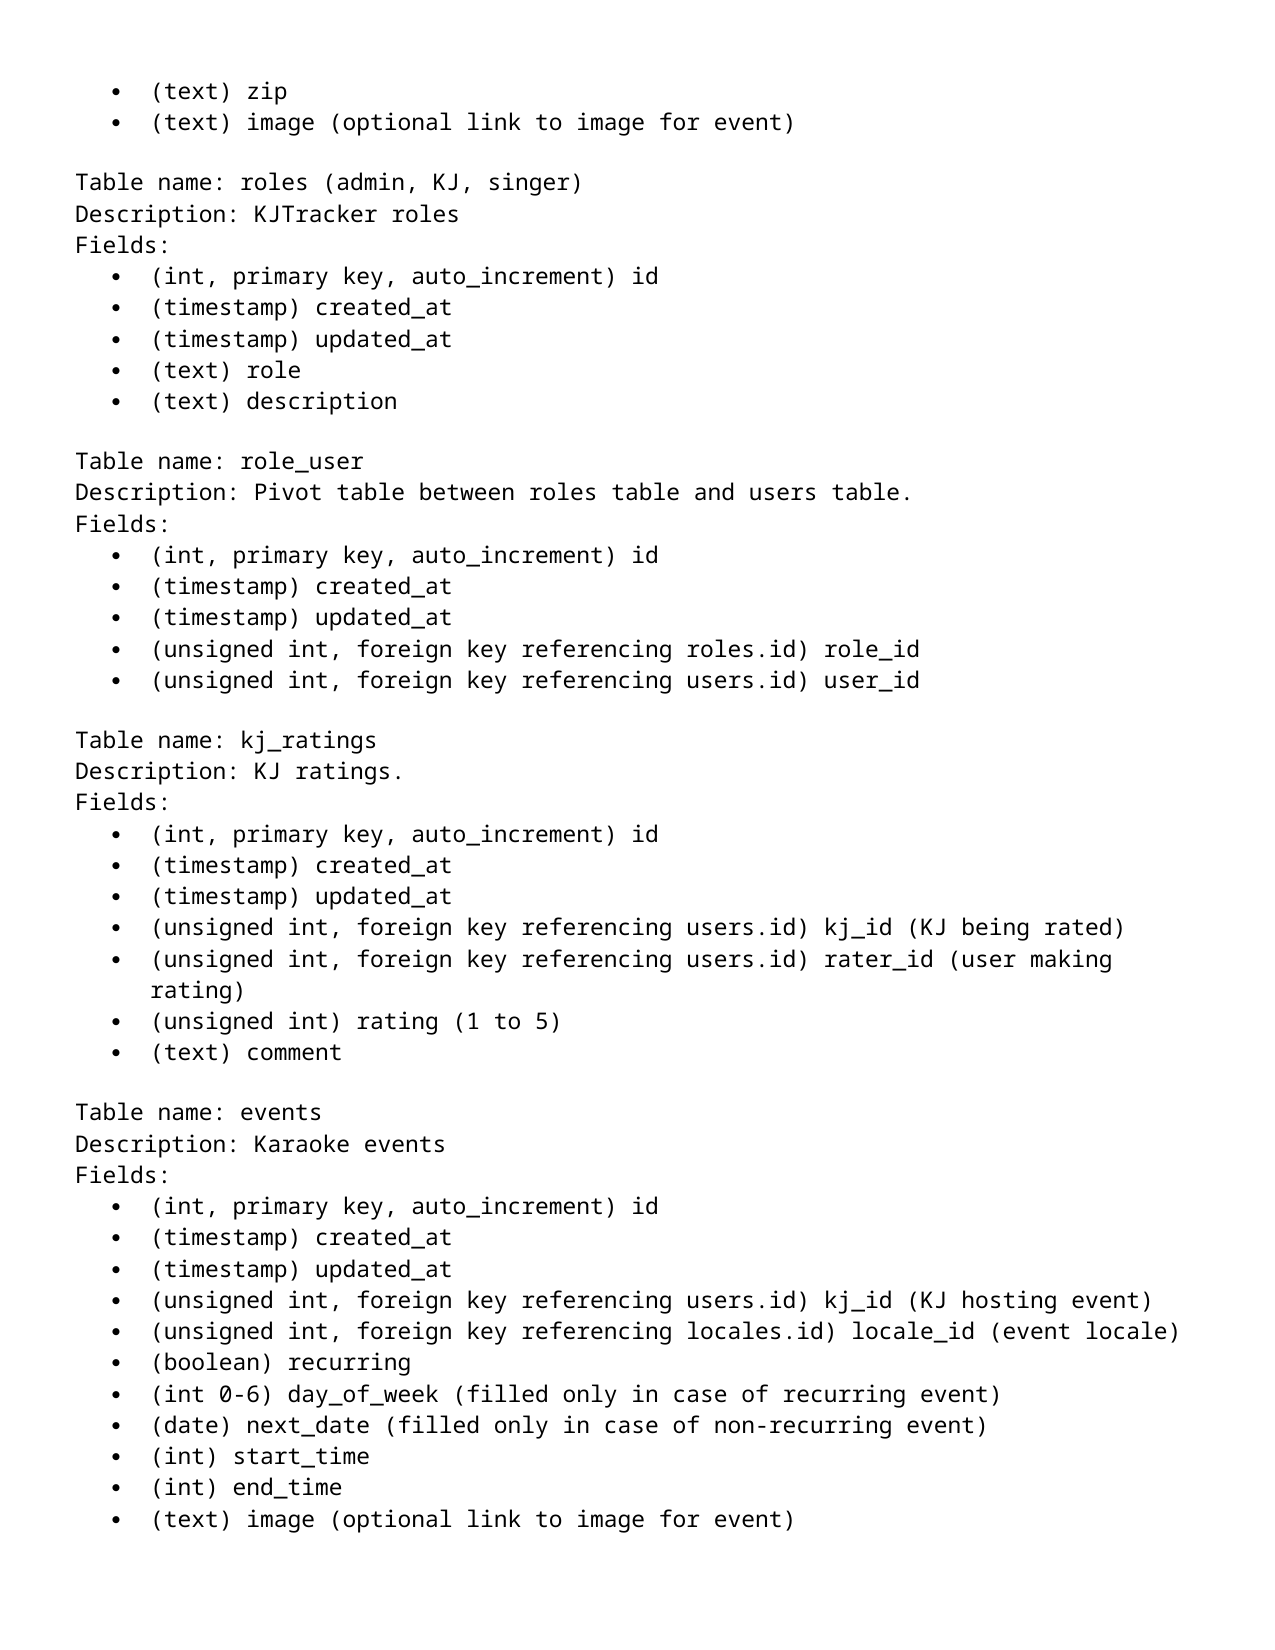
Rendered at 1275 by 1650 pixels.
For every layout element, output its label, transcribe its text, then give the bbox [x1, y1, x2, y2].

list (text) image (optional link to image for event) [112, 1502, 1200, 1534]
list (text) zip [112, 75, 1200, 106]
text Fields: [75, 507, 1200, 539]
text Description: Karaoke events [75, 1127, 1200, 1159]
list (int) start_time [112, 1440, 1200, 1471]
list (date) next_date (filled only in case of non-recurring event) [112, 1409, 1200, 1440]
list (timestamp) updated_at [112, 880, 1200, 911]
list (timestamp) created_at [112, 570, 1200, 601]
text Description: Pivot table between roles table and users table. [75, 476, 1200, 507]
list (boolean) recurring [112, 1346, 1200, 1377]
list (int, primary key, auto_increment) id [112, 1190, 1200, 1221]
list (unsigned int, foreign key referencing users.id) kj_id (KJ being rated) [112, 911, 1200, 942]
list (timestamp) created_at [112, 291, 1200, 322]
list (int, primary key, auto_increment) id [112, 817, 1200, 849]
text Fields: [75, 786, 1200, 817]
list (unsigned int, foreign key referencing locales.id) locale_id (event locale) [112, 1315, 1200, 1346]
list (text) comment [112, 1036, 1200, 1067]
list (timestamp) updated_at [112, 601, 1200, 632]
list (timestamp) updated_at [112, 322, 1200, 354]
list (text) description [112, 385, 1200, 416]
list (unsigned int, foreign key referencing users.id) kj_id (KJ hosting event) [112, 1284, 1200, 1315]
list (timestamp) created_at [112, 849, 1200, 880]
list (int) end_time [112, 1471, 1200, 1502]
text Table name: roles (admin, KJ, singer) [75, 166, 1200, 197]
text Description: KJ ratings. [75, 755, 1200, 786]
text Fields: [75, 229, 1200, 260]
text Fields: [75, 1159, 1200, 1190]
list (int 0-6) day_of_week (filled only in case of recurring event) [112, 1377, 1200, 1409]
text Table name: kj_ratings [75, 724, 1200, 755]
list (int, primary key, auto_increment) id [112, 260, 1200, 291]
text Table name: role_user [75, 445, 1200, 476]
list (unsigned int, foreign key referencing roles.id) role_id [112, 632, 1200, 664]
list (unsigned int, foreign key referencing users.id) rater_id (user making rating) [112, 942, 1200, 1005]
list (int, primary key, auto_increment) id [112, 539, 1200, 570]
list (unsigned int, foreign key referencing users.id) user_id [112, 664, 1200, 695]
list (timestamp) updated_at [112, 1252, 1200, 1284]
list (text) role [112, 354, 1200, 385]
text Description: KJTracker roles [75, 197, 1200, 229]
list (text) image (optional link to image for event) [112, 106, 1200, 137]
text Table name: events [75, 1096, 1200, 1127]
list (unsigned int) rating (1 to 5) [112, 1005, 1200, 1036]
list (timestamp) created_at [112, 1221, 1200, 1252]
